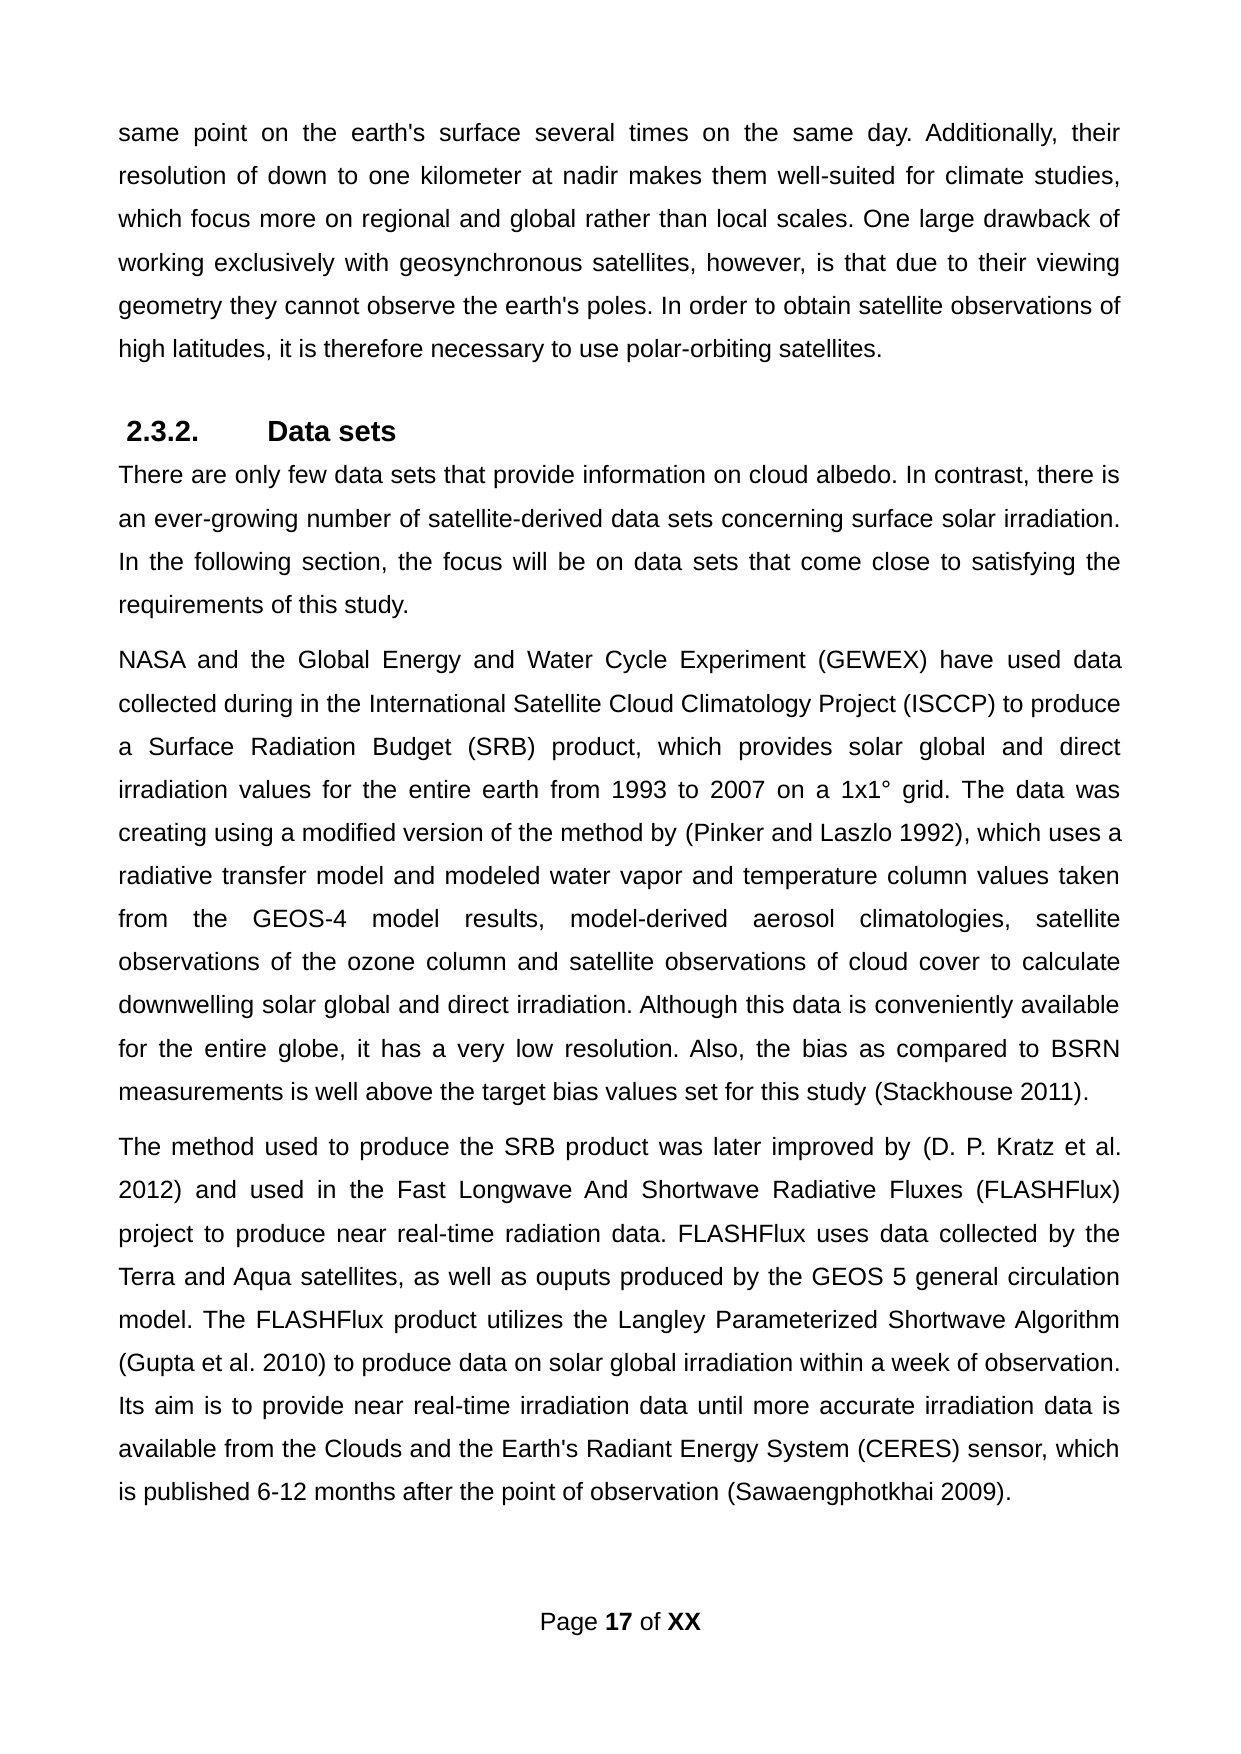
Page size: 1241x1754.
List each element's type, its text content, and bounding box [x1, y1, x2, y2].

text same point on the earth's surface several times on the same day. Additionally, their resolution of down to one kilometer at nadir makes them well-suited for climate studies, which focus more on regional and global rather than local scales. One large drawback of working exclusively with geosynchronous satellites, however, is that due to their viewing geometry they cannot observe the earth's poles. In order to obtain satellite observations of high latitudes, it is therefore necessary to use polar-orbiting satellites. [118, 118, 1122, 362]
text There are only few data sets that provide information on cloud albedo. In contrast, there is an ever-growing number of satellite-derived data sets concerning surface solar irradiation. In the following section, the focus will be on data sets that come close to satisfying the requirements of this study. [118, 460, 1122, 618]
text The method used to produce the SRB product was later improved by (D. P. Kratz et al. 2012) and used in the Fast Longwave And Shortwave Radiative Fluxes (FLASHFlux) project to produce near real-time radiation data. FLASHFlux uses data collected by the Terra and Aqua satellites, as well as ouputs produced by the GEOS 5 general circulation model. The FLASHFlux product utilizes the Langley Parameterized Shortwave Algorithm (Gupta et al. 2010) to produce data on solar global irradiation within a week of observation. Its aim is to provide near real-time irradiation data until more accurate irradiation data is available from the Clouds and the Earth's Radiant Energy System (CERES) sensor, which is published 6-12 months after the point of observation (Sawaengphotkhai 2009). [118, 1132, 1122, 1506]
text NASA and the Global Energy and Water Cycle Experiment (GEWEX) have used data collected during in the International Satellite Cloud Climatology Project (ISCCP) to produce a Surface Radiation Budget (SRB) product, which provides solar global and direct irradiation values for the entire earth from 1993 to 2007 on a 1x1° grid. The data was creating using a modified version of the method by (Pinker and Laszlo 1992), which uses a radiative transfer model and modeled water vapor and temperature column values taken from the GEOS-4 model results, model-derived aerosol climatologies, satellite observations of the ozone column and satellite observations of cloud cover to calculate downwelling solar global and direct irradiation. Although this data is conveniently available for the entire globe, it has a very low resolution. Also, the bias as compared to BSRN measurements is well above the target bias values set for this study (Stackhouse 2011). [118, 645, 1122, 1105]
subtitle Data sets [118, 414, 1122, 448]
